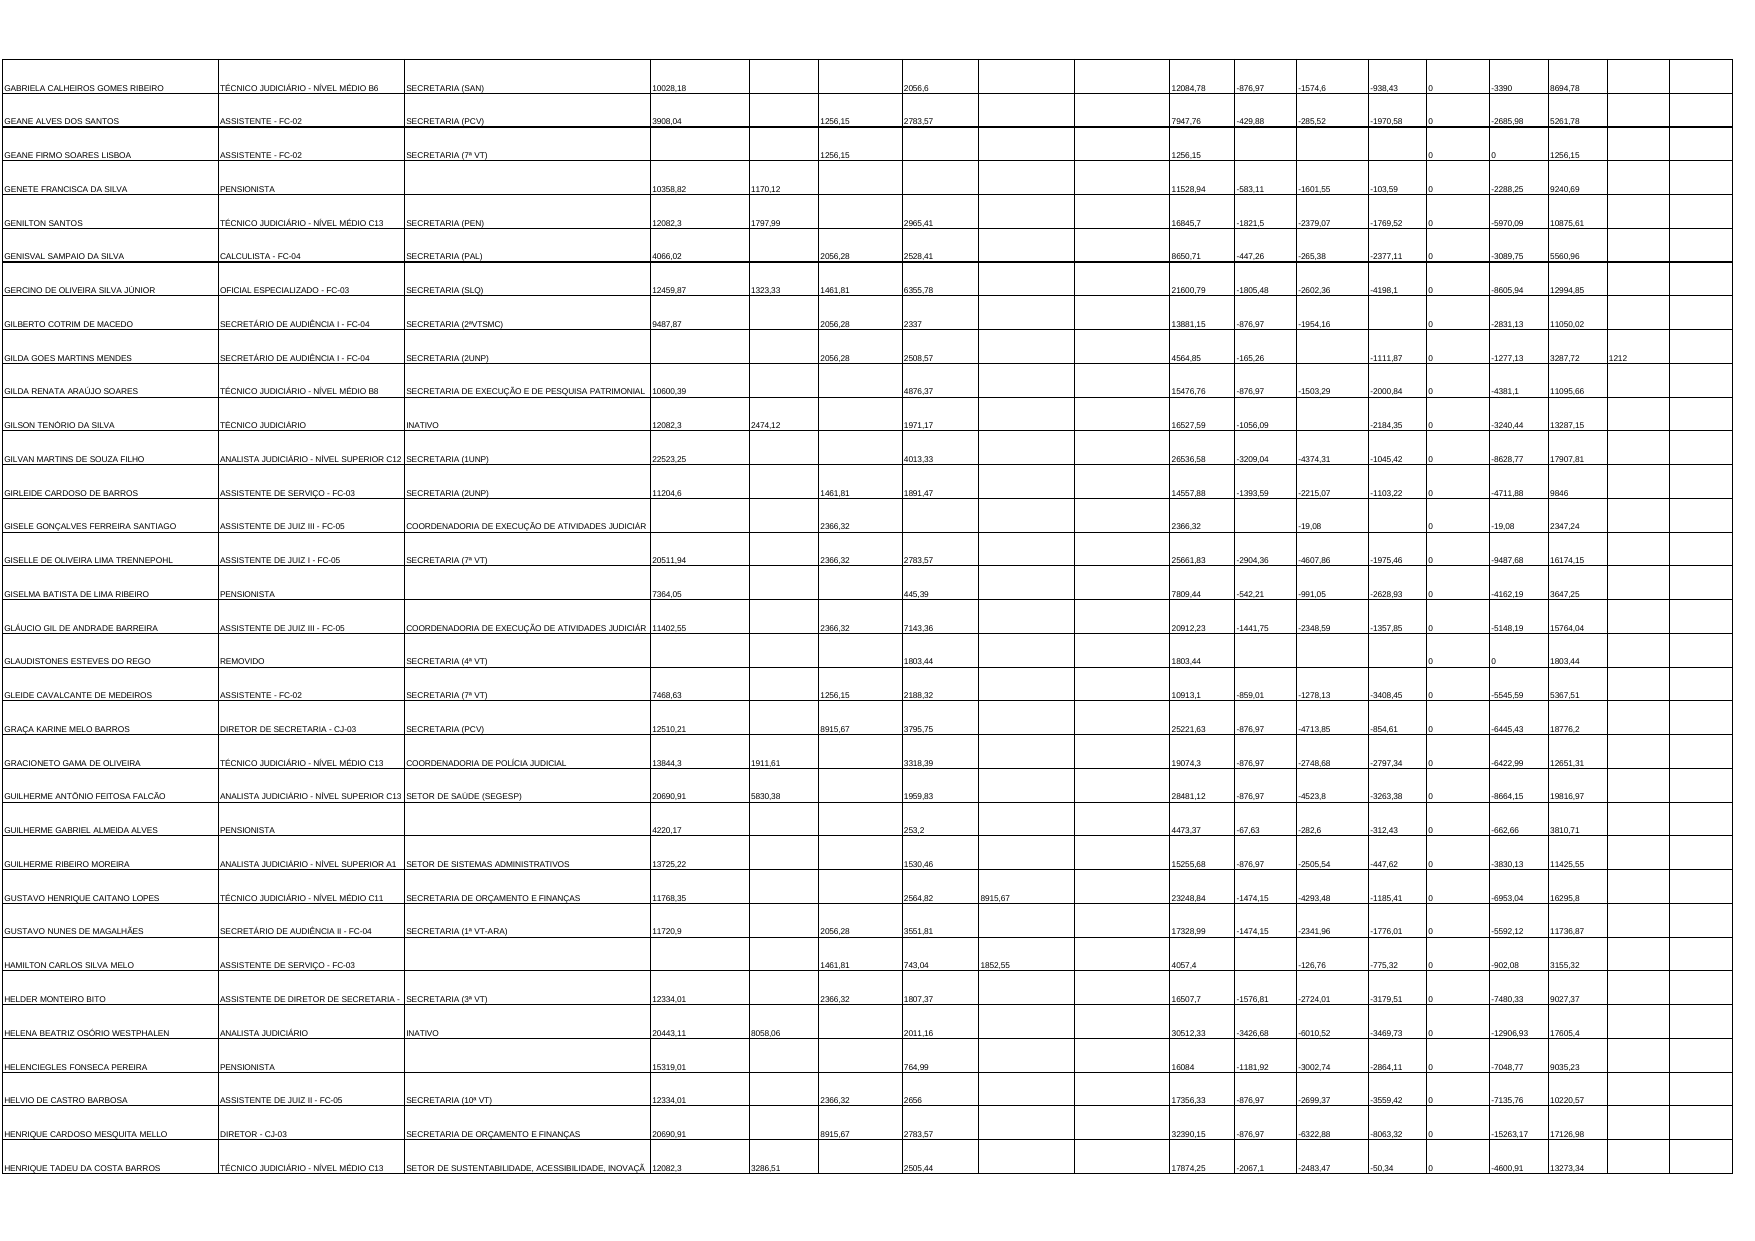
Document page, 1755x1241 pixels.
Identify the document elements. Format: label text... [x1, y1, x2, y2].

table_cell [1670, 263, 1732, 295]
table_cell [750, 533, 818, 565]
table_cell [1075, 769, 1169, 802]
table_cell GIRLEIDE CARDOSO DE BARROS [3, 465, 218, 498]
table_cell [1608, 735, 1669, 768]
table_cell -1474,15 [1235, 904, 1296, 937]
table_cell 18776,2 [1549, 701, 1607, 734]
table_cell 1256,15 [819, 668, 902, 700]
table_header TÉCNICO JUDICIÁRIO - NÍVEL MÉDIO B6 [219, 60, 404, 93]
table_cell ASSISTENTE DE JUIZ III - FC-05 [219, 499, 404, 532]
table_cell [750, 229, 818, 261]
table_cell 3810,71 [1549, 803, 1607, 835]
table_cell 16174,15 [1549, 533, 1607, 565]
table_cell 2056,28 [819, 296, 902, 329]
table_cell [750, 904, 818, 937]
table_cell [1608, 1039, 1669, 1072]
table_cell -103,59 [1369, 161, 1426, 194]
table_cell 2564,82 [903, 870, 978, 903]
table_cell [903, 499, 978, 532]
table_cell -2864,11 [1369, 1039, 1426, 1072]
table_cell 15319,01 [651, 1039, 749, 1072]
table_cell [819, 836, 902, 869]
table_cell 12334,01 [651, 1073, 749, 1105]
table_cell [979, 128, 1074, 160]
table_cell 17605,4 [1549, 1005, 1607, 1038]
table_cell -5970,09 [1490, 195, 1548, 228]
table_cell 0 [1427, 533, 1489, 565]
table_cell [979, 398, 1074, 430]
table_cell -2748,68 [1297, 735, 1368, 768]
table_cell -876,97 [1235, 735, 1296, 768]
table_cell 1212 [1608, 330, 1669, 363]
table_cell [979, 1039, 1074, 1072]
table_cell 0 [1427, 229, 1489, 261]
table_cell 16084 [1170, 1039, 1234, 1072]
table_cell 12994,85 [1549, 263, 1607, 295]
table_cell 13725,22 [651, 836, 749, 869]
table_cell ASSISTENTE - FC-02 [219, 128, 404, 160]
table_cell [1369, 499, 1426, 532]
table_cell [651, 330, 749, 363]
table_cell ANALISTA JUDICIÁRIO - NÍVEL SUPERIOR C13 [219, 769, 404, 802]
table_cell 12082,3 [651, 1140, 749, 1173]
table_cell -5545,59 [1490, 668, 1548, 700]
table_cell [1075, 330, 1169, 363]
table_cell 2474,12 [750, 398, 818, 430]
table_cell 2011,16 [903, 1005, 978, 1038]
table_cell GLÁUCIO GIL DE ANDRADE BARREIRA [3, 600, 218, 633]
table_cell INATIVO [405, 1005, 650, 1038]
table_cell 8915,67 [819, 701, 902, 734]
table_cell ANALISTA JUDICIÁRIO [219, 1005, 404, 1038]
table_cell -542,21 [1235, 566, 1296, 599]
table_cell -902,08 [1490, 938, 1548, 970]
table_cell ANALISTA JUDICIÁRIO - NÍVEL SUPERIOR C12 [219, 431, 404, 464]
table_cell [1670, 1005, 1732, 1038]
table_cell -1045,42 [1369, 431, 1426, 464]
table_cell -7048,77 [1490, 1039, 1548, 1072]
table_cell 6355,78 [903, 263, 978, 295]
table_cell -1975,46 [1369, 533, 1426, 565]
table_cell [750, 938, 818, 970]
table_cell 20690,91 [651, 1106, 749, 1139]
table_cell 3286,51 [750, 1140, 818, 1173]
table_cell [1608, 836, 1669, 869]
table_cell -285,52 [1297, 94, 1368, 126]
table_cell [1235, 128, 1296, 160]
table_cell HAMILTON CARLOS SILVA MELO [3, 938, 218, 970]
table_cell 2188,32 [903, 668, 978, 700]
table_cell [1075, 499, 1169, 532]
table_cell [1670, 735, 1732, 768]
table_cell [1075, 161, 1169, 194]
table_cell -2184,35 [1369, 398, 1426, 430]
table_cell GILDA RENATA ARAÚJO SOARES [3, 364, 218, 397]
table_cell [979, 904, 1074, 937]
table_cell 0 [1427, 600, 1489, 633]
table_cell HELVIO DE CASTRO BARBOSA [3, 1073, 218, 1105]
table_cell ASSISTENTE - FC-02 [219, 94, 404, 126]
table_cell 20511,94 [651, 533, 749, 565]
table_cell 4057,4 [1170, 938, 1234, 970]
table_cell [979, 364, 1074, 397]
table_cell 11768,35 [651, 870, 749, 903]
table_cell 16845,7 [1170, 195, 1234, 228]
table_cell [1075, 1039, 1169, 1072]
table_cell [1075, 229, 1169, 261]
table_cell 13287,15 [1549, 398, 1607, 430]
table_cell 1803,44 [1549, 634, 1607, 667]
table_cell GEANE FIRMO SOARES LISBOA [3, 128, 218, 160]
table_cell SECRETARIA (4ª VT) [405, 634, 650, 667]
table_cell 15764,04 [1549, 600, 1607, 633]
table_cell 8650,71 [1170, 229, 1234, 261]
table_cell 0 [1427, 701, 1489, 734]
table_cell 1803,44 [903, 634, 978, 667]
table_cell GUSTAVO NUNES DE MAGALHÃES [3, 904, 218, 937]
table_cell SETOR DE SISTEMAS ADMINISTRATIVOS [405, 836, 650, 869]
table_cell [1075, 566, 1169, 599]
table_cell [903, 128, 978, 160]
table_cell [1075, 296, 1169, 329]
table_cell [979, 195, 1074, 228]
table_cell [819, 398, 902, 430]
table_cell 2366,32 [1170, 499, 1234, 532]
table_cell [1670, 668, 1732, 700]
table_cell 5830,38 [750, 769, 818, 802]
table_cell HENRIQUE TADEU DA COSTA BARROS [3, 1140, 218, 1173]
table_cell -4198,1 [1369, 263, 1426, 295]
table_cell 3287,72 [1549, 330, 1607, 363]
table_cell -662,66 [1490, 803, 1548, 835]
table_cell -3240,44 [1490, 398, 1548, 430]
table_cell 0 [1427, 161, 1489, 194]
table_cell 4220,17 [651, 803, 749, 835]
table_cell [1608, 398, 1669, 430]
table_cell -4381,1 [1490, 364, 1548, 397]
table_cell PENSIONISTA [219, 161, 404, 194]
table_cell [979, 668, 1074, 700]
table_header -938,43 [1369, 60, 1426, 93]
table_cell [750, 971, 818, 1004]
table_cell -1441,75 [1235, 600, 1296, 633]
table_cell [1075, 634, 1169, 667]
table_cell [979, 1140, 1074, 1173]
table_header -3390 [1490, 60, 1548, 93]
table_cell GUSTAVO HENRIQUE CAITANO LOPES [3, 870, 218, 903]
table_cell [819, 161, 902, 194]
table_cell 11402,55 [651, 600, 749, 633]
table_cell 0 [1427, 1039, 1489, 1072]
table_cell [1670, 904, 1732, 937]
table_cell -2000,84 [1369, 364, 1426, 397]
table_cell 743,04 [903, 938, 978, 970]
table_cell 1803,44 [1170, 634, 1234, 667]
table_cell GEANE ALVES DOS SANTOS [3, 94, 218, 126]
table_cell DIRETOR - CJ-03 [219, 1106, 404, 1139]
table_cell 13844,3 [651, 735, 749, 768]
table_cell 2366,32 [819, 971, 902, 1004]
table_cell -429,88 [1235, 94, 1296, 126]
table_cell PENSIONISTA [219, 803, 404, 835]
table_header 8694,78 [1549, 60, 1607, 93]
table_cell [1608, 465, 1669, 498]
table_cell [1075, 870, 1169, 903]
table_cell -67,63 [1235, 803, 1296, 835]
table_cell 12334,01 [651, 971, 749, 1004]
table_cell [1670, 499, 1732, 532]
table_cell 0 [1427, 499, 1489, 532]
table_cell 11425,55 [1549, 836, 1607, 869]
table_cell -6445,43 [1490, 701, 1548, 734]
table_cell TÉCNICO JUDICIÁRIO - NÍVEL MÉDIO C13 [219, 195, 404, 228]
table_cell -2348,59 [1297, 600, 1368, 633]
table_cell [1608, 161, 1669, 194]
table_cell [1075, 668, 1169, 700]
table_cell [1608, 533, 1669, 565]
table_cell 9035,23 [1549, 1039, 1607, 1072]
table_cell [1369, 634, 1426, 667]
table_cell 3795,75 [903, 701, 978, 734]
table_cell [1608, 1106, 1669, 1139]
table_cell -876,97 [1235, 1106, 1296, 1139]
table_cell -2724,01 [1297, 971, 1368, 1004]
table_cell GILSON TENÓRIO DA SILVA [3, 398, 218, 430]
table_header -876,97 [1235, 60, 1296, 93]
table_cell [979, 94, 1074, 126]
table_cell 21600,79 [1170, 263, 1234, 295]
table_cell -282,6 [1297, 803, 1368, 835]
table_cell 1461,81 [819, 263, 902, 295]
table_cell [979, 465, 1074, 498]
table_cell -265,38 [1297, 229, 1368, 261]
table_cell SECRETARIA (PCV) [405, 94, 650, 126]
table_header [1608, 60, 1669, 93]
table_cell -7135,76 [1490, 1073, 1548, 1105]
table_cell 4564,85 [1170, 330, 1234, 363]
table_cell [1608, 971, 1669, 1004]
table_cell GILVAN MARTINS DE SOUZA FILHO [3, 431, 218, 464]
table_cell 7468,63 [651, 668, 749, 700]
table_cell [1670, 195, 1732, 228]
table_cell [1608, 195, 1669, 228]
table_cell [651, 499, 749, 532]
table_cell [1297, 128, 1368, 160]
table_cell SECRETARIA (1UNP) [405, 431, 650, 464]
table_cell 2056,28 [819, 229, 902, 261]
table_cell [1369, 296, 1426, 329]
table_cell 4473,37 [1170, 803, 1234, 835]
table_cell 9846 [1549, 465, 1607, 498]
table_cell -2379,07 [1297, 195, 1368, 228]
table_cell 253,2 [903, 803, 978, 835]
table_cell 0 [1427, 330, 1489, 363]
table_cell 0 [1427, 1140, 1489, 1173]
table_cell -9487,68 [1490, 533, 1548, 565]
table_cell [1075, 701, 1169, 734]
table_cell [1608, 263, 1669, 295]
table_cell [1297, 398, 1368, 430]
table_cell INATIVO [405, 398, 650, 430]
table_cell [405, 938, 650, 970]
table_cell GUILHERME ANTÔNIO FEITOSA FALCÃO [3, 769, 218, 802]
table_cell 10875,61 [1549, 195, 1607, 228]
table_cell 1530,46 [903, 836, 978, 869]
table_cell GISELLE DE OLIVEIRA LIMA TRENNEPOHL [3, 533, 218, 565]
table_cell DIRETOR DE SECRETARIA - CJ-03 [219, 701, 404, 734]
table_cell [1608, 499, 1669, 532]
table_cell -3089,75 [1490, 229, 1548, 261]
table_cell 1797,99 [750, 195, 818, 228]
table_cell -2377,11 [1369, 229, 1426, 261]
table_cell 19816,97 [1549, 769, 1607, 802]
table_cell 0 [1427, 870, 1489, 903]
table_cell PENSIONISTA [219, 1039, 404, 1072]
table_cell [1075, 128, 1169, 160]
table_cell [979, 1005, 1074, 1038]
table_cell 2656 [903, 1073, 978, 1105]
table_cell [750, 668, 818, 700]
table_cell [405, 1039, 650, 1072]
table_header 0 [1427, 60, 1489, 93]
table_cell 11736,87 [1549, 904, 1607, 937]
table_cell -3559,42 [1369, 1073, 1426, 1105]
table_cell 9027,37 [1549, 971, 1607, 1004]
table_cell -2602,36 [1297, 263, 1368, 295]
table_cell SECRETÁRIO DE AUDIÊNCIA I - FC-04 [219, 296, 404, 329]
table_cell [1608, 600, 1669, 633]
table_cell 0 [1490, 634, 1548, 667]
table_cell SECRETARIA (PAL) [405, 229, 650, 261]
table_cell 10220,57 [1549, 1073, 1607, 1105]
table_cell -6010,52 [1297, 1005, 1368, 1038]
table_cell 15255,68 [1170, 836, 1234, 869]
table_cell -4162,19 [1490, 566, 1548, 599]
table_cell [1075, 1140, 1169, 1173]
table_header 12084,78 [1170, 60, 1234, 93]
table_cell [979, 229, 1074, 261]
table_cell [1608, 870, 1669, 903]
table_cell [750, 1106, 818, 1139]
table_cell -6422,99 [1490, 735, 1548, 768]
table_cell -6322,88 [1297, 1106, 1368, 1139]
table_cell [1608, 229, 1669, 261]
table_cell SECRETARIA (2ªVTSMC) [405, 296, 650, 329]
table_cell 28481,12 [1170, 769, 1234, 802]
table_cell -8628,77 [1490, 431, 1548, 464]
table_cell -1056,09 [1235, 398, 1296, 430]
table_cell [1075, 1106, 1169, 1139]
table_cell [979, 735, 1074, 768]
table_cell [750, 803, 818, 835]
table_cell [819, 364, 902, 397]
table_cell -3830,13 [1490, 836, 1548, 869]
table_cell 12459,87 [651, 263, 749, 295]
table_cell [979, 701, 1074, 734]
table_cell [979, 431, 1074, 464]
table_cell 16295,8 [1549, 870, 1607, 903]
table_cell 0 [1427, 431, 1489, 464]
table_header GABRIELA CALHEIROS GOMES RIBEIRO [3, 60, 218, 93]
table_cell -447,26 [1235, 229, 1296, 261]
table_cell 0 [1427, 263, 1489, 295]
table_cell -4374,31 [1297, 431, 1368, 464]
table_cell GENETE FRANCISCA DA SILVA [3, 161, 218, 194]
table_cell -2628,93 [1369, 566, 1426, 599]
table_cell 764,99 [903, 1039, 978, 1072]
table_cell 2508,57 [903, 330, 978, 363]
table_cell 8915,67 [819, 1106, 902, 1139]
table_cell [819, 634, 902, 667]
table_cell 0 [1427, 465, 1489, 498]
table_cell [1670, 634, 1732, 667]
table_cell 11528,94 [1170, 161, 1234, 194]
table_cell -312,43 [1369, 803, 1426, 835]
table_cell -1393,59 [1235, 465, 1296, 498]
table_cell [1075, 904, 1169, 937]
table_cell SETOR DE SUSTENTABILIDADE, ACESSIBILIDADE, INOVAÇÃ [405, 1140, 650, 1173]
table_cell [405, 803, 650, 835]
table_cell [651, 634, 749, 667]
table_cell [1235, 938, 1296, 970]
table_cell 0 [1427, 1106, 1489, 1139]
table_cell 15476,76 [1170, 364, 1234, 397]
table_cell 2366,32 [819, 1073, 902, 1105]
table_cell ASSISTENTE DE JUIZ III - FC-05 [219, 600, 404, 633]
table_cell 1971,17 [903, 398, 978, 430]
table_cell GUILHERME RIBEIRO MOREIRA [3, 836, 218, 869]
table_cell -2699,37 [1297, 1073, 1368, 1105]
table_cell ASSISTENTE DE SERVIÇO - FC-03 [219, 938, 404, 970]
table_cell [1297, 634, 1368, 667]
table_cell [750, 870, 818, 903]
table_cell [819, 803, 902, 835]
table_cell [1075, 431, 1169, 464]
table_cell 1807,37 [903, 971, 978, 1004]
table_cell [979, 634, 1074, 667]
table_cell 12082,3 [651, 195, 749, 228]
table_cell 4876,37 [903, 364, 978, 397]
table_cell [1608, 769, 1669, 802]
table_cell [903, 161, 978, 194]
table_cell [1608, 296, 1669, 329]
table_header [1670, 60, 1732, 93]
table_cell [1608, 904, 1669, 937]
table_cell 2366,32 [819, 499, 902, 532]
table_cell SECRETÁRIO DE AUDIÊNCIA I - FC-04 [219, 330, 404, 363]
table_cell 17874,25 [1170, 1140, 1234, 1173]
table_cell -876,97 [1235, 1073, 1296, 1105]
table_cell -15263,17 [1490, 1106, 1548, 1139]
table_cell [979, 1073, 1074, 1105]
table_cell 32390,15 [1170, 1106, 1234, 1139]
table_cell GERCINO DE OLIVEIRA SILVA JÚNIOR [3, 263, 218, 295]
table_cell [1670, 566, 1732, 599]
table_cell SECRETARIA (7ª VT) [405, 128, 650, 160]
table_cell [979, 330, 1074, 363]
table_cell -876,97 [1235, 296, 1296, 329]
table_cell 0 [1427, 128, 1489, 160]
table_cell 11204,6 [651, 465, 749, 498]
table_cell 1256,15 [1170, 128, 1234, 160]
table_cell 2505,44 [903, 1140, 978, 1173]
table_cell [1608, 431, 1669, 464]
table_cell [750, 364, 818, 397]
table_header 2056,6 [903, 60, 978, 93]
table_cell CALCULISTA - FC-04 [219, 229, 404, 261]
table_header [819, 60, 902, 93]
table_cell 1256,15 [1549, 128, 1607, 160]
table_cell 20690,91 [651, 769, 749, 802]
table_cell COORDENADORIA DE EXECUÇÃO DE ATIVIDADES JUDICIÁR [405, 600, 650, 633]
table_cell [819, 1140, 902, 1173]
table_cell -4293,48 [1297, 870, 1368, 903]
table_cell 4013,33 [903, 431, 978, 464]
table_header [1075, 60, 1169, 93]
table_cell [1608, 938, 1669, 970]
table_cell [1075, 836, 1169, 869]
table_cell 10358,82 [651, 161, 749, 194]
table_cell [1075, 803, 1169, 835]
table_cell 0 [1427, 769, 1489, 802]
table_cell GRACIONETO GAMA DE OLIVEIRA [3, 735, 218, 768]
table_cell [819, 870, 902, 903]
table_cell [1075, 938, 1169, 970]
table_cell -1776,01 [1369, 904, 1426, 937]
table_cell [1670, 971, 1732, 1004]
table_cell 5367,51 [1549, 668, 1607, 700]
table_cell -775,32 [1369, 938, 1426, 970]
table_cell 14557,88 [1170, 465, 1234, 498]
table_cell 5560,96 [1549, 229, 1607, 261]
table_cell 7809,44 [1170, 566, 1234, 599]
table_cell [1670, 938, 1732, 970]
table_cell PENSIONISTA [219, 566, 404, 599]
table_cell TÉCNICO JUDICIÁRIO - NÍVEL MÉDIO B8 [219, 364, 404, 397]
table_cell 0 [1427, 1073, 1489, 1105]
table_cell [1608, 668, 1669, 700]
table_cell -8605,94 [1490, 263, 1548, 295]
table_cell [979, 971, 1074, 1004]
table_cell 25221,63 [1170, 701, 1234, 734]
table_cell -1769,52 [1369, 195, 1426, 228]
table_cell -2341,96 [1297, 904, 1368, 937]
table_cell TÉCNICO JUDICIÁRIO - NÍVEL MÉDIO C13 [219, 1140, 404, 1173]
table_cell -5592,12 [1490, 904, 1548, 937]
table_cell 2347,24 [1549, 499, 1607, 532]
table_cell [1297, 330, 1368, 363]
table_cell SECRETARIA (2UNP) [405, 465, 650, 498]
table_cell [1608, 566, 1669, 599]
table_cell [1670, 836, 1732, 869]
table_cell -4600,91 [1490, 1140, 1548, 1173]
table_cell [750, 1073, 818, 1105]
table_cell -2215,07 [1297, 465, 1368, 498]
table_cell [1075, 263, 1169, 295]
table_cell TÉCNICO JUDICIÁRIO [219, 398, 404, 430]
table_cell 17126,98 [1549, 1106, 1607, 1139]
table_cell -165,26 [1235, 330, 1296, 363]
table_cell [1608, 364, 1669, 397]
table_cell [979, 836, 1074, 869]
table_cell 11720,9 [651, 904, 749, 937]
table_cell 0 [1427, 836, 1489, 869]
table_cell [1670, 870, 1732, 903]
table_cell 3551,81 [903, 904, 978, 937]
table_cell -1277,13 [1490, 330, 1548, 363]
table_cell TÉCNICO JUDICIÁRIO - NÍVEL MÉDIO C11 [219, 870, 404, 903]
table_cell 20912,23 [1170, 600, 1234, 633]
table_cell [651, 128, 749, 160]
table_cell -4523,8 [1297, 769, 1368, 802]
table_header [750, 60, 818, 93]
table_cell 0 [1427, 971, 1489, 1004]
table_cell 0 [1427, 296, 1489, 329]
table_cell SECRETARIA (PEN) [405, 195, 650, 228]
table_cell [750, 330, 818, 363]
table_cell 3318,39 [903, 735, 978, 768]
table_cell SECRETARIA DE EXECUÇÃO E DE PESQUISA PATRIMONIAL [405, 364, 650, 397]
table_cell 1461,81 [819, 465, 902, 498]
table_cell -2831,13 [1490, 296, 1548, 329]
table_cell 1170,12 [750, 161, 818, 194]
table_cell [979, 1106, 1074, 1139]
table_cell COORDENADORIA DE EXECUÇÃO DE ATIVIDADES JUDICIÁR [405, 499, 650, 532]
table_cell COORDENADORIA DE POLÍCIA JUDICIAL [405, 735, 650, 768]
table_cell [1608, 634, 1669, 667]
table_cell [1670, 1140, 1732, 1173]
table_cell -8664,15 [1490, 769, 1548, 802]
table_cell 9240,69 [1549, 161, 1607, 194]
table_header [979, 60, 1074, 93]
table_cell -1954,16 [1297, 296, 1368, 329]
table_cell 12510,21 [651, 701, 749, 734]
table_cell -4711,88 [1490, 465, 1548, 498]
table_cell [651, 938, 749, 970]
table_cell [1075, 533, 1169, 565]
table_cell -3179,51 [1369, 971, 1426, 1004]
table_cell 11050,02 [1549, 296, 1607, 329]
table_cell 0 [1427, 566, 1489, 599]
table_cell 16507,7 [1170, 971, 1234, 1004]
table_cell SECRETARIA (2UNP) [405, 330, 650, 363]
table_cell -19,08 [1297, 499, 1368, 532]
table_cell 3155,32 [1549, 938, 1607, 970]
table_cell GENISVAL SAMPAIO DA SILVA [3, 229, 218, 261]
table_cell 0 [1427, 1005, 1489, 1038]
table_cell -12906,93 [1490, 1005, 1548, 1038]
table_cell ASSISTENTE DE SERVIÇO - FC-03 [219, 465, 404, 498]
table_cell 5261,78 [1549, 94, 1607, 126]
table_cell HELDER MONTEIRO BITO [3, 971, 218, 1004]
table_cell -3209,04 [1235, 431, 1296, 464]
table_cell -2067,1 [1235, 1140, 1296, 1173]
table_cell 16527,59 [1170, 398, 1234, 430]
table_cell [1670, 94, 1732, 126]
table_cell -2483,47 [1297, 1140, 1368, 1173]
table_cell 12651,31 [1549, 735, 1607, 768]
table_cell -1111,87 [1369, 330, 1426, 363]
table_cell 3647,25 [1549, 566, 1607, 599]
table_cell 13273,34 [1549, 1140, 1607, 1173]
table_cell -447,62 [1369, 836, 1426, 869]
table_header 10028,18 [651, 60, 749, 93]
table_cell -876,97 [1235, 836, 1296, 869]
table_cell 0 [1427, 938, 1489, 970]
table_cell [1075, 364, 1169, 397]
table_cell [1670, 330, 1732, 363]
table_cell [979, 566, 1074, 599]
table_cell [1670, 769, 1732, 802]
table_cell -2288,25 [1490, 161, 1548, 194]
table_cell -50,34 [1369, 1140, 1426, 1173]
table_cell [1670, 364, 1732, 397]
table_cell 2366,32 [819, 533, 902, 565]
table_cell 1852,55 [979, 938, 1074, 970]
table_cell -7480,33 [1490, 971, 1548, 1004]
table_cell 1891,47 [903, 465, 978, 498]
table_cell [1670, 1106, 1732, 1139]
table_cell [979, 296, 1074, 329]
table_cell [819, 769, 902, 802]
table_cell HENRIQUE CARDOSO MESQUITA MELLO [3, 1106, 218, 1139]
table_cell -5148,19 [1490, 600, 1548, 633]
table_header -1574,6 [1297, 60, 1368, 93]
table_cell 17907,81 [1549, 431, 1607, 464]
table_cell SECRETARIA (1ª VT-ARA) [405, 904, 650, 937]
table_cell [1608, 128, 1669, 160]
table_cell 1911,61 [750, 735, 818, 768]
table_cell -876,97 [1235, 769, 1296, 802]
table_cell 445,39 [903, 566, 978, 599]
table_cell [1670, 533, 1732, 565]
table_cell -876,97 [1235, 364, 1296, 397]
table_cell 1323,33 [750, 263, 818, 295]
table_cell [750, 296, 818, 329]
table_cell [979, 803, 1074, 835]
table_cell [1670, 803, 1732, 835]
table_cell [750, 128, 818, 160]
table_cell ASSISTENTE - FC-02 [219, 668, 404, 700]
table_cell REMOVIDO [219, 634, 404, 667]
table_cell GLAUDISTONES ESTEVES DO REGO [3, 634, 218, 667]
table_cell 8915,67 [979, 870, 1074, 903]
table_cell 3908,04 [651, 94, 749, 126]
table_cell [750, 600, 818, 633]
table_cell 22523,25 [651, 431, 749, 464]
table_cell -1357,85 [1369, 600, 1426, 633]
table_cell ASSISTENTE DE JUIZ II - FC-05 [219, 1073, 404, 1105]
table_cell [750, 701, 818, 734]
table_cell 7364,05 [651, 566, 749, 599]
table_cell [405, 161, 650, 194]
table_cell 2337 [903, 296, 978, 329]
table_cell HELENCIEGLES FONSECA PEREIRA [3, 1039, 218, 1072]
table_cell [1235, 634, 1296, 667]
table_cell [750, 465, 818, 498]
table_cell ASSISTENTE DE JUIZ I - FC-05 [219, 533, 404, 565]
table_cell [819, 195, 902, 228]
table_cell [1608, 1073, 1669, 1105]
table_cell 25661,83 [1170, 533, 1234, 565]
table_cell 7947,76 [1170, 94, 1234, 126]
table_header SECRETARIA (SAN) [405, 60, 650, 93]
table_cell 0 [1427, 735, 1489, 768]
table_cell -2505,54 [1297, 836, 1368, 869]
table_cell [979, 499, 1074, 532]
table_cell -4713,85 [1297, 701, 1368, 734]
table_cell -3408,45 [1369, 668, 1426, 700]
table_cell 10600,39 [651, 364, 749, 397]
table_cell GUILHERME GABRIEL ALMEIDA ALVES [3, 803, 218, 835]
table_cell -2904,36 [1235, 533, 1296, 565]
table_cell 2056,28 [819, 330, 902, 363]
table_cell 7143,36 [903, 600, 978, 633]
table_cell -4607,86 [1297, 533, 1368, 565]
table_cell 2528,41 [903, 229, 978, 261]
table_cell -1474,15 [1235, 870, 1296, 903]
table_cell 0 [1427, 195, 1489, 228]
table_cell [1670, 431, 1732, 464]
table_cell [1608, 1140, 1669, 1173]
table_cell 0 [1427, 668, 1489, 700]
table_cell [1075, 600, 1169, 633]
table_cell -1185,41 [1369, 870, 1426, 903]
table_cell [979, 533, 1074, 565]
table_cell -1181,92 [1235, 1039, 1296, 1072]
table_cell [1369, 128, 1426, 160]
table_cell -3469,73 [1369, 1005, 1426, 1038]
table_cell -19,08 [1490, 499, 1548, 532]
table_cell [819, 735, 902, 768]
table_cell [1075, 94, 1169, 126]
table_cell 17328,99 [1170, 904, 1234, 937]
table_cell -991,05 [1297, 566, 1368, 599]
table_cell [750, 499, 818, 532]
table_cell 2783,57 [903, 94, 978, 126]
table_cell GISELMA BATISTA DE LIMA RIBEIRO [3, 566, 218, 599]
table_cell [1075, 1005, 1169, 1038]
table_cell 2783,57 [903, 533, 978, 565]
table_cell -3263,38 [1369, 769, 1426, 802]
table_cell 1959,83 [903, 769, 978, 802]
table_cell [979, 161, 1074, 194]
table_cell 2783,57 [903, 1106, 978, 1139]
table_cell -8063,32 [1369, 1106, 1426, 1139]
table_cell -583,11 [1235, 161, 1296, 194]
table_cell SECRETARIA DE ORÇAMENTO E FINANÇAS [405, 870, 650, 903]
table_cell [750, 836, 818, 869]
table_cell SECRETARIA (3ª VT) [405, 971, 650, 1004]
table_cell 4066,02 [651, 229, 749, 261]
table_cell 2366,32 [819, 600, 902, 633]
table_cell [1235, 499, 1296, 532]
table_cell 30512,33 [1170, 1005, 1234, 1038]
table_cell -1278,13 [1297, 668, 1368, 700]
table_cell [1670, 128, 1732, 160]
table_cell [1670, 229, 1732, 261]
table_cell [1670, 600, 1732, 633]
table_cell 2965,41 [903, 195, 978, 228]
table_cell 13881,15 [1170, 296, 1234, 329]
table_cell -1503,29 [1297, 364, 1368, 397]
table_cell [1075, 465, 1169, 498]
table_cell [750, 94, 818, 126]
table_cell 8058,06 [750, 1005, 818, 1038]
table_cell 0 [1427, 398, 1489, 430]
table_cell GISELE GONÇALVES FERREIRA SANTIAGO [3, 499, 218, 532]
table_cell 12082,3 [651, 398, 749, 430]
table_cell [819, 431, 902, 464]
table_cell [1670, 398, 1732, 430]
table_cell -1103,22 [1369, 465, 1426, 498]
table_cell -1805,48 [1235, 263, 1296, 295]
table_cell [979, 600, 1074, 633]
table_cell 1256,15 [819, 94, 902, 126]
table_cell [1608, 1005, 1669, 1038]
table_cell [405, 566, 650, 599]
table_cell [750, 431, 818, 464]
table_cell -6953,04 [1490, 870, 1548, 903]
table_cell [1075, 735, 1169, 768]
table_cell SECRETARIA DE ORÇAMENTO E FINANÇAS [405, 1106, 650, 1139]
table_cell SECRETARIA (10ª VT) [405, 1073, 650, 1105]
table_cell 0 [1490, 128, 1548, 160]
table_cell GILBERTO COTRIM DE MACEDO [3, 296, 218, 329]
table_cell GILDA GOES MARTINS MENDES [3, 330, 218, 363]
table_cell [819, 1005, 902, 1038]
table_cell 0 [1427, 364, 1489, 397]
table_cell 19074,3 [1170, 735, 1234, 768]
table_cell 0 [1427, 634, 1489, 667]
table_cell [1670, 701, 1732, 734]
table_cell 1461,81 [819, 938, 902, 970]
table_cell -876,97 [1235, 701, 1296, 734]
table_cell [1075, 398, 1169, 430]
table_cell SECRETARIA (PCV) [405, 701, 650, 734]
table_cell 23248,84 [1170, 870, 1234, 903]
table_cell [750, 566, 818, 599]
table_cell SECRETÁRIO DE AUDIÊNCIA II - FC-04 [219, 904, 404, 937]
table_cell SECRETARIA (SLQ) [405, 263, 650, 295]
table_cell 2056,28 [819, 904, 902, 937]
table_cell [750, 634, 818, 667]
table_cell SETOR DE SAÚDE (SEGESP) [405, 769, 650, 802]
table_cell -3426,68 [1235, 1005, 1296, 1038]
table_cell 0 [1427, 94, 1489, 126]
table_cell [819, 566, 902, 599]
table_cell -2685,98 [1490, 94, 1548, 126]
table_cell 11095,66 [1549, 364, 1607, 397]
table_cell 10913,1 [1170, 668, 1234, 700]
table_cell [1608, 803, 1669, 835]
table_cell -854,61 [1369, 701, 1426, 734]
table_cell -1601,55 [1297, 161, 1368, 194]
table_cell TÉCNICO JUDICIÁRIO - NÍVEL MÉDIO C13 [219, 735, 404, 768]
table_cell [1670, 1039, 1732, 1072]
table_cell -126,76 [1297, 938, 1368, 970]
table_cell -1970,58 [1369, 94, 1426, 126]
table_cell [1075, 971, 1169, 1004]
table_cell [1608, 94, 1669, 126]
table_cell -1576,81 [1235, 971, 1296, 1004]
table_cell SECRETARIA (7ª VT) [405, 533, 650, 565]
table_cell [1075, 195, 1169, 228]
table_cell 0 [1427, 803, 1489, 835]
table_cell -1821,5 [1235, 195, 1296, 228]
table_cell SECRETARIA (7ª VT) [405, 668, 650, 700]
table_cell [979, 263, 1074, 295]
table_cell [1075, 1073, 1169, 1105]
table_cell GENILTON SANTOS [3, 195, 218, 228]
table_cell [819, 1039, 902, 1072]
table_cell 20443,11 [651, 1005, 749, 1038]
table_cell -2797,34 [1369, 735, 1426, 768]
table_cell [1670, 161, 1732, 194]
table_cell [979, 769, 1074, 802]
table_cell GLEIDE CAVALCANTE DE MEDEIROS [3, 668, 218, 700]
table_cell 9487,87 [651, 296, 749, 329]
table_cell ANALISTA JUDICIÁRIO - NÍVEL SUPERIOR A1 [219, 836, 404, 869]
table_cell [1670, 465, 1732, 498]
table_cell 0 [1427, 904, 1489, 937]
table_cell [1670, 1073, 1732, 1105]
table_cell [750, 1039, 818, 1072]
table_cell OFICIAL ESPECIALIZADO - FC-03 [219, 263, 404, 295]
table_cell 1256,15 [819, 128, 902, 160]
table_cell GRAÇA KARINE MELO BARROS [3, 701, 218, 734]
table_cell [1608, 701, 1669, 734]
table_cell ASSISTENTE DE DIRETOR DE SECRETARIA - [219, 971, 404, 1004]
table_cell -859,01 [1235, 668, 1296, 700]
table_cell 17356,33 [1170, 1073, 1234, 1105]
table_cell 26536,58 [1170, 431, 1234, 464]
table_cell -3002,74 [1297, 1039, 1368, 1072]
table_cell HELENA BEATRIZ OSÓRIO WESTPHALEN [3, 1005, 218, 1038]
table_cell [1670, 296, 1732, 329]
